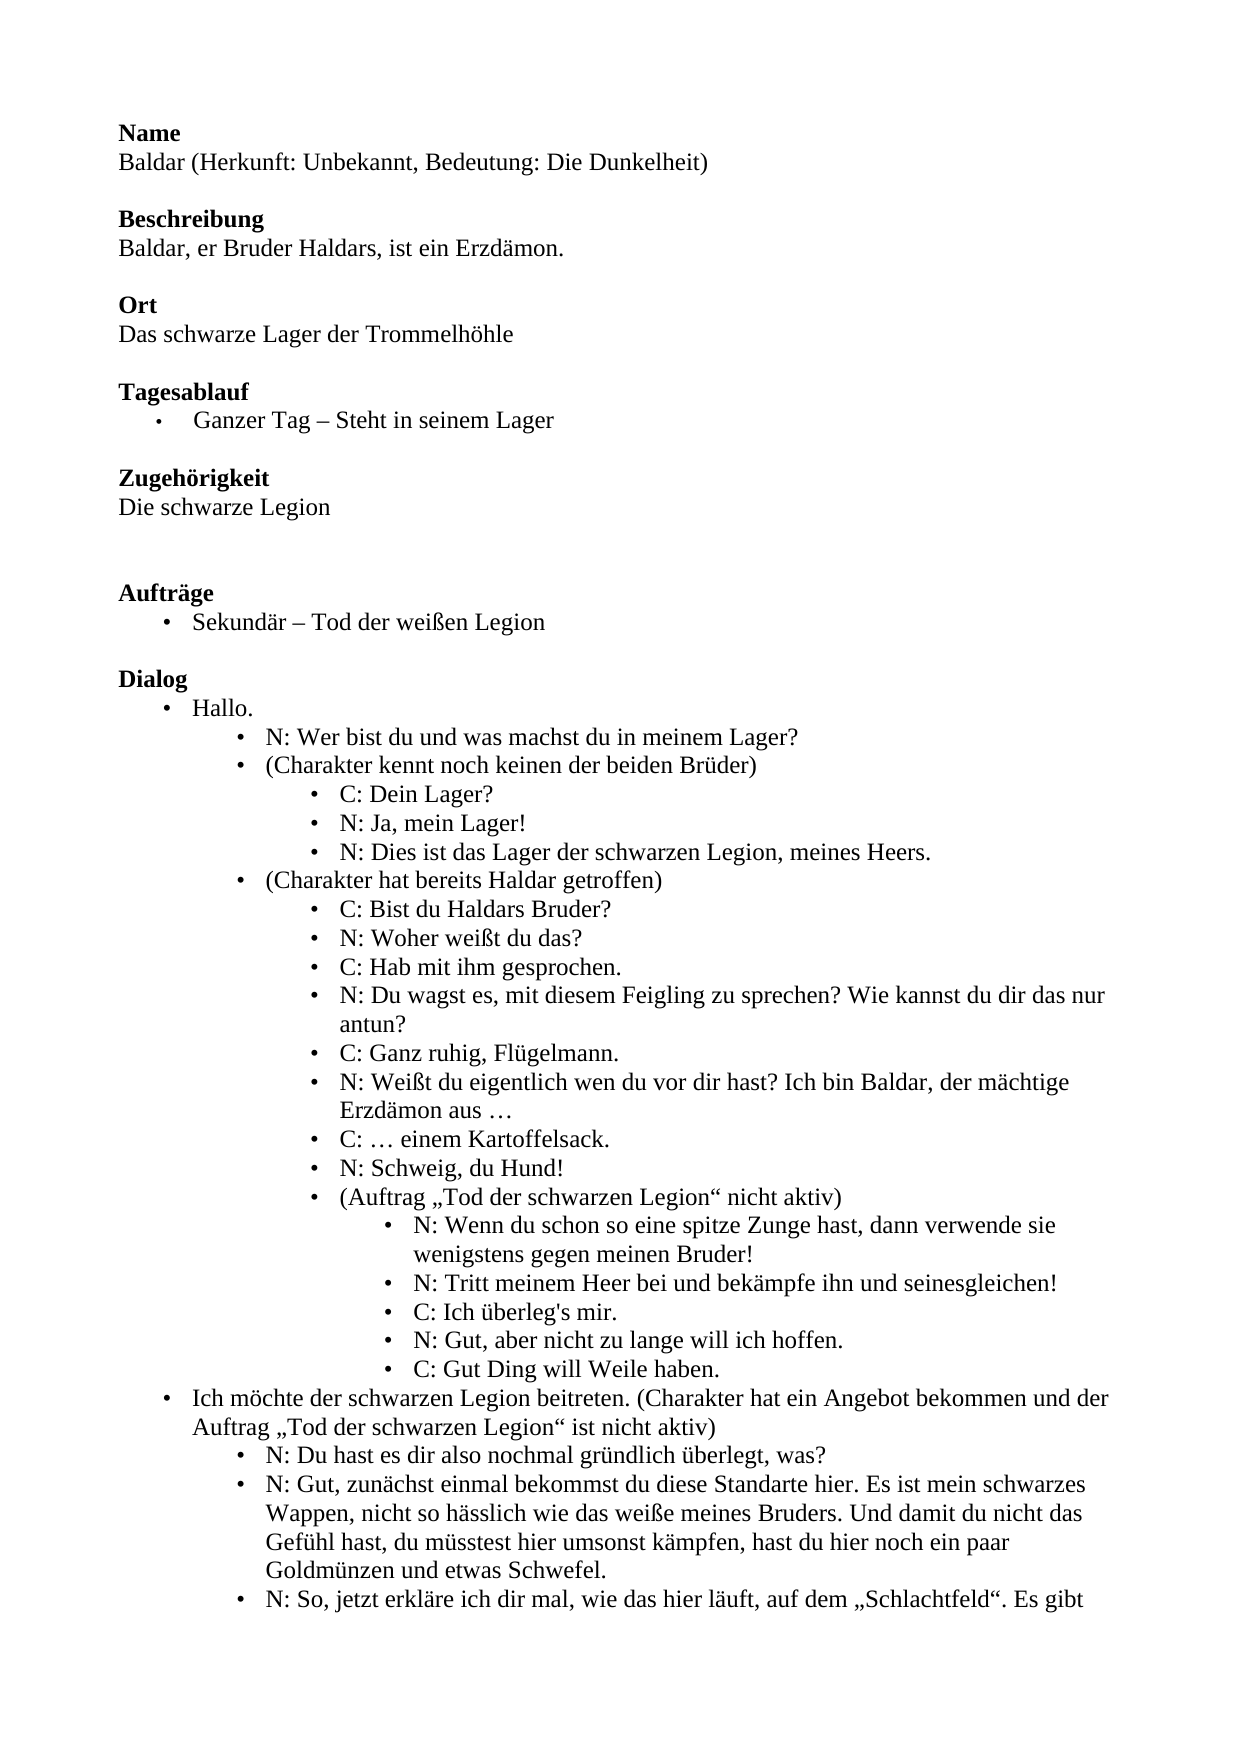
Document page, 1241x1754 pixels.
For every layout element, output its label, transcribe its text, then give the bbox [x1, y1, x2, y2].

list N: Wenn du schon so eine spitze Zunge hast, dann verwende sie wenigstens gegen meinen Bruder! [384, 1210, 1122, 1268]
text Tagesablauf [118, 377, 1122, 406]
list C: … einem Kartoffelsack. [310, 1124, 1122, 1153]
list (Charakter hat bereits Haldar getroffen) [236, 865, 1122, 894]
list N: Gut, aber nicht zu lange will ich hoffen. [384, 1325, 1122, 1354]
list N: Dies ist das Lager der schwarzen Legion, meines Heers. [310, 837, 1122, 865]
list N: Ja, mein Lager! [310, 808, 1122, 837]
list Hallo. [162, 693, 1122, 722]
list Ich möchte der schwarzen Legion beitreten. (Charakter hat ein Angebot bekommen und der Auftrag „Tod der schwarzen Legion“ ist nicht aktiv) [162, 1383, 1122, 1440]
list C: Ganz ruhig, Flügelmann. [310, 1038, 1122, 1067]
list (Auftrag „Tod der schwarzen Legion“ nicht aktiv) [310, 1182, 1122, 1210]
list N: Du hast es dir also nochmal gründlich überlegt, was? [236, 1440, 1122, 1469]
list N: Du wagst es, mit diesem Feigling zu sprechen? Wie kannst du dir das nur antun? [310, 980, 1122, 1038]
text Dialog [118, 664, 1122, 693]
text Beschreibung [118, 204, 1122, 233]
text Baldar (Herkunft: Unbekannt, Bedeutung: Die Dunkelheit) [118, 147, 1122, 176]
list Sekundär – Tod der weißen Legion [162, 607, 1122, 635]
list N: Schweig, du Hund! [310, 1153, 1122, 1182]
list C: Bist du Haldars Bruder? [310, 894, 1122, 923]
list N: Tritt meinem Heer bei und bekämpfe ihn und seinesgleichen! [384, 1268, 1122, 1297]
list N: Weißt du eigentlich wen du vor dir hast? Ich bin Baldar, der mächtige Erzdämon aus … [310, 1067, 1122, 1124]
list N: Wer bist du und was machst du in meinem Lager? [236, 722, 1122, 750]
text Name [118, 118, 1122, 147]
list C: Gut Ding will Weile haben. [384, 1354, 1122, 1383]
text Baldar, er Bruder Haldars, ist ein Erzdämon. [118, 233, 1122, 262]
list N: Woher weißt du das? [310, 923, 1122, 952]
list Ganzer Tag – Steht in seinem Lager [156, 406, 1122, 434]
list N: Gut, zunächst einmal bekommst du diese Standarte hier. Es ist mein schwarzes Wappen, nicht so hässlich wie das weiße meines Bruders. Und damit du nicht das Gefühl hast, du müsstest hier umsonst kämpfen, hast du hier noch ein paar Goldmünzen und etwas Schwefel. [236, 1469, 1122, 1584]
list N: So, jetzt erkläre ich dir mal, wie das hier läuft, auf dem „Schlachtfeld“. Es gibt [236, 1584, 1122, 1613]
text Die schwarze Legion [118, 492, 1122, 520]
text Das schwarze Lager der Trommelhöhle [118, 319, 1122, 348]
list C: Ich überleg's mir. [384, 1297, 1122, 1325]
list (Charakter kennt noch keinen der beiden Brüder) [236, 750, 1122, 779]
text Ort [118, 291, 1122, 319]
text Aufträge [118, 578, 1122, 607]
list C: Dein Lager? [310, 779, 1122, 808]
text Zugehörigkeit [118, 463, 1122, 492]
list C: Hab mit ihm gesprochen. [310, 952, 1122, 980]
